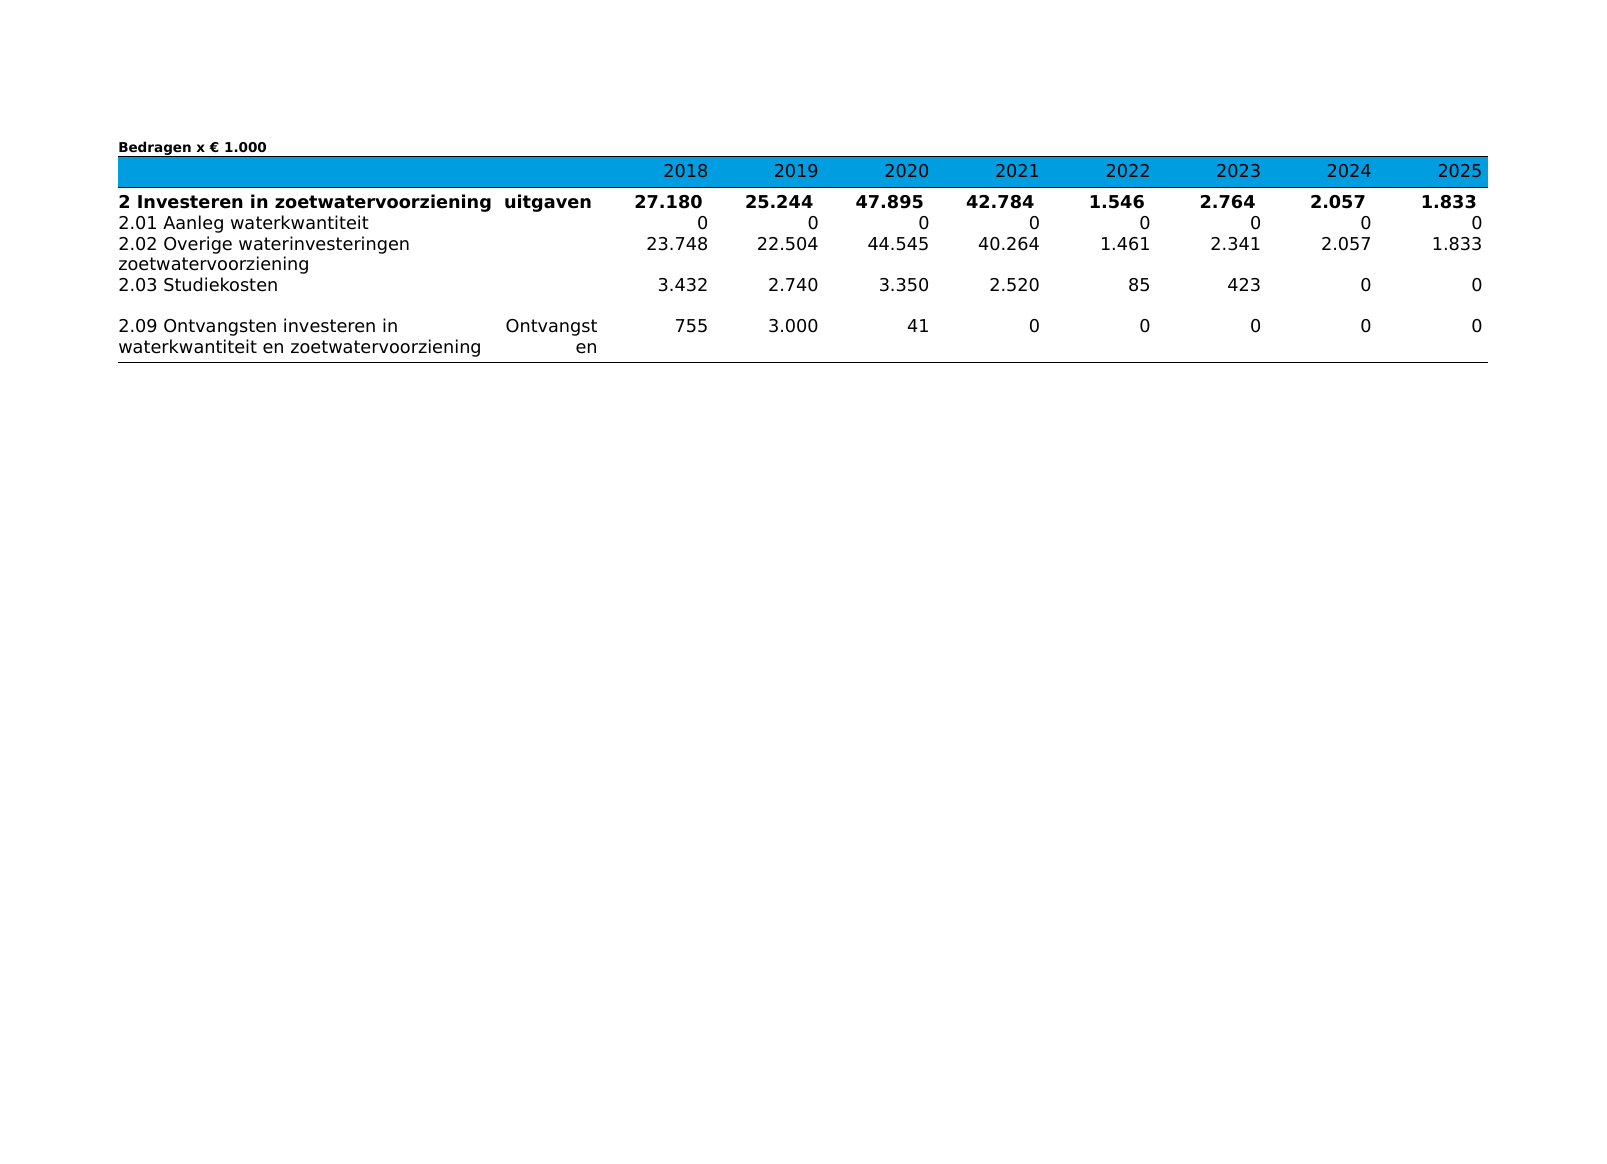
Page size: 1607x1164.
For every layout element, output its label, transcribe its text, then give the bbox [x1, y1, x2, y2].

table_cell 25.244 [714, 188, 824, 213]
table_cell 2022 [1046, 157, 1156, 187]
table_cell [493, 234, 603, 275]
table_cell 2.02 Overige waterinvesteringen zoetwatervoorziening [118, 234, 493, 275]
table_cell 0 [1156, 316, 1267, 362]
table_cell [1046, 296, 1156, 316]
table_cell 2.09 Ontvangsten investeren in waterkwantiteit en zoetwatervoorziening [118, 316, 493, 362]
table_cell 1.546 [1046, 188, 1156, 213]
table_cell 2019 [714, 157, 824, 187]
table_cell 0 [1377, 213, 1488, 234]
table_cell 0 [1267, 316, 1377, 362]
table_cell uitgaven [493, 188, 603, 213]
table_cell 0 [1377, 316, 1488, 362]
table_cell 3.350 [825, 275, 935, 296]
table_cell 2.03 Studiekosten [118, 275, 493, 296]
table_cell 2.341 [1156, 234, 1267, 275]
table_cell 0 [603, 213, 714, 234]
table_cell [493, 157, 603, 187]
table_cell 85 [1046, 275, 1156, 296]
table_cell 0 [935, 316, 1046, 362]
table_header Bedragen x € 1.000 [118, 140, 1488, 156]
table_cell 2024 [1267, 157, 1377, 187]
table_cell 23.748 [603, 234, 714, 275]
table_cell 41 [825, 316, 935, 362]
table_cell 0 [935, 213, 1046, 234]
table_cell 40.264 [935, 234, 1046, 275]
table_cell [825, 296, 935, 316]
table_cell [493, 275, 603, 296]
table_cell 0 [1267, 213, 1377, 234]
table_cell 47.895 [825, 188, 935, 213]
table_cell 0 [1156, 213, 1267, 234]
table_cell 423 [1156, 275, 1267, 296]
table_cell 3.000 [714, 316, 824, 362]
table_cell 0 [714, 213, 824, 234]
table_cell [493, 296, 603, 316]
table_cell 0 [1267, 275, 1377, 296]
table_cell 0 [1377, 275, 1488, 296]
table_cell Ontvangsten [493, 316, 603, 362]
table_cell 1.461 [1046, 234, 1156, 275]
table_cell [1377, 296, 1488, 316]
table_cell [118, 296, 493, 316]
table_cell 2025 [1377, 157, 1488, 187]
table_cell 44.545 [825, 234, 935, 275]
table_cell 0 [1046, 213, 1156, 234]
table_cell 27.180 [603, 188, 714, 213]
table_cell 2.057 [1267, 234, 1377, 275]
table_cell 22.504 [714, 234, 824, 275]
table_cell 2020 [825, 157, 935, 187]
table_cell 755 [603, 316, 714, 362]
table_cell [493, 213, 603, 234]
table_cell [1156, 296, 1267, 316]
table_cell 0 [825, 213, 935, 234]
table_cell 42.784 [935, 188, 1046, 213]
table_cell 2.057 [1267, 188, 1377, 213]
table_cell 1.833 [1377, 234, 1488, 275]
table_cell [118, 157, 493, 187]
table_cell 2 Investeren in zoetwatervoorziening [118, 188, 493, 213]
table_cell 2018 [603, 157, 714, 187]
table_cell 0 [1046, 316, 1156, 362]
table_cell 2.740 [714, 275, 824, 296]
table_cell 1.833 [1377, 188, 1488, 213]
table_cell [603, 296, 714, 316]
table_cell 3.432 [603, 275, 714, 296]
table_cell 2.520 [935, 275, 1046, 296]
table_cell 2.764 [1156, 188, 1267, 213]
table_cell [714, 296, 824, 316]
table_cell 2.01 Aanleg waterkwantiteit [118, 213, 493, 234]
table_cell 2021 [935, 157, 1046, 187]
table_cell [935, 296, 1046, 316]
table_cell 2023 [1156, 157, 1267, 187]
table_cell [1267, 296, 1377, 316]
